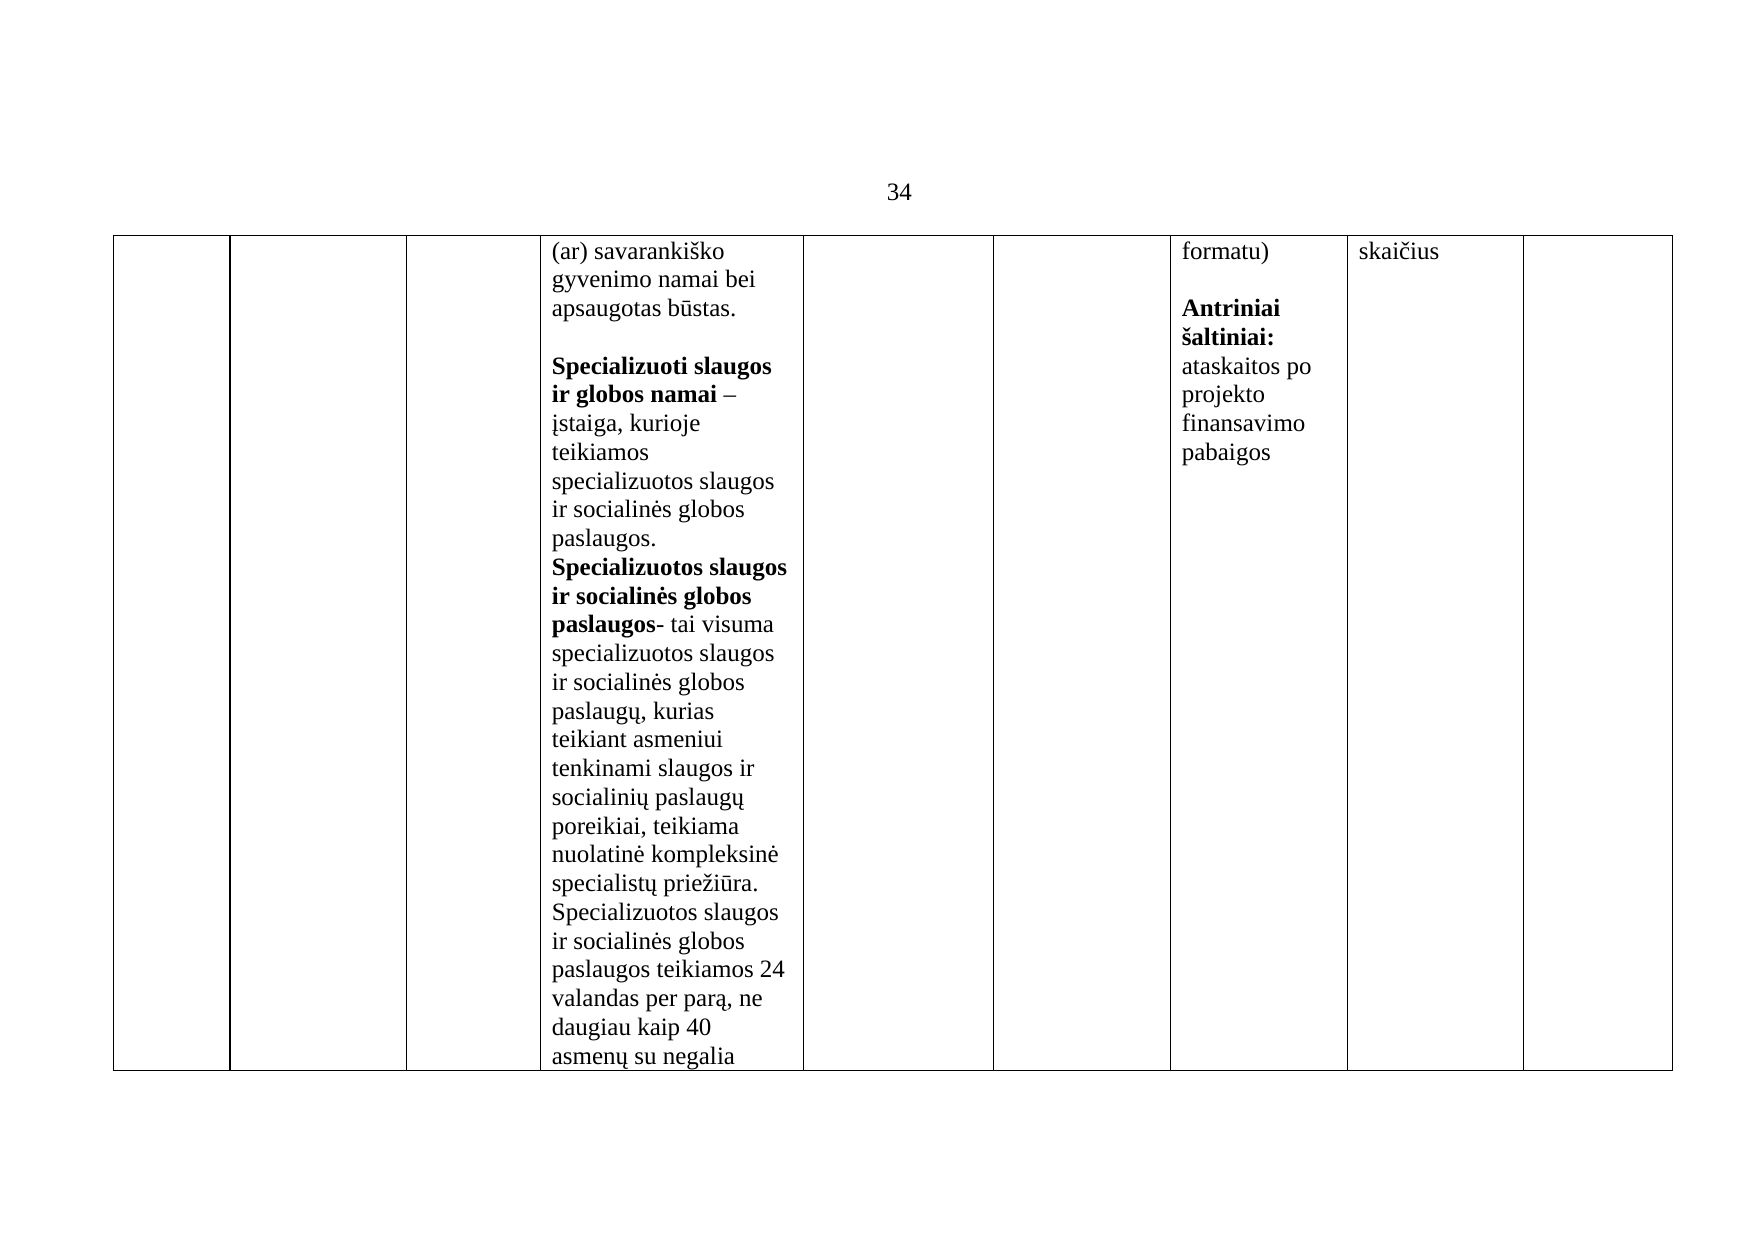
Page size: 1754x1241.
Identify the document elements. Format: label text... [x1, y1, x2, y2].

table_cell [804, 236, 993, 1069]
table_cell [1673, 235, 1677, 1069]
table_cell [1677, 235, 1689, 1069]
table_cell [1524, 236, 1672, 1069]
table_cell [994, 236, 1170, 1069]
table_cell skaičius [1348, 236, 1523, 1069]
table_cell [114, 236, 229, 1069]
table_cell (ar) savarankiško gyvenimo namai bei apsaugotas būstas. Specializuoti slaugos ir globos namai – įstaiga, kurioje teikiamos specializuotos slaugos ir socialinės globos paslaugos. Specializuotos slaugos ir socialinės globos paslaugos- tai visuma specializuotos slaugos ir socialinės globos paslaugų, kurias teikiant asmeniui tenkinami slaugos ir socialinių paslaugų poreikiai, teikiama nuolatinė kompleksinė specialistų priežiūra. Specializuotos slaugos ir socialinės globos paslaugos teikiamos 24 valandas per parą, ne daugiau kaip 40 asmenų su negalia [541, 236, 803, 1069]
table_cell formatu) Antriniai šaltiniai: ataskaitos po projekto finansavimo pabaigos [1171, 236, 1347, 1069]
table_cell [407, 236, 540, 1069]
table_cell [231, 236, 406, 1069]
